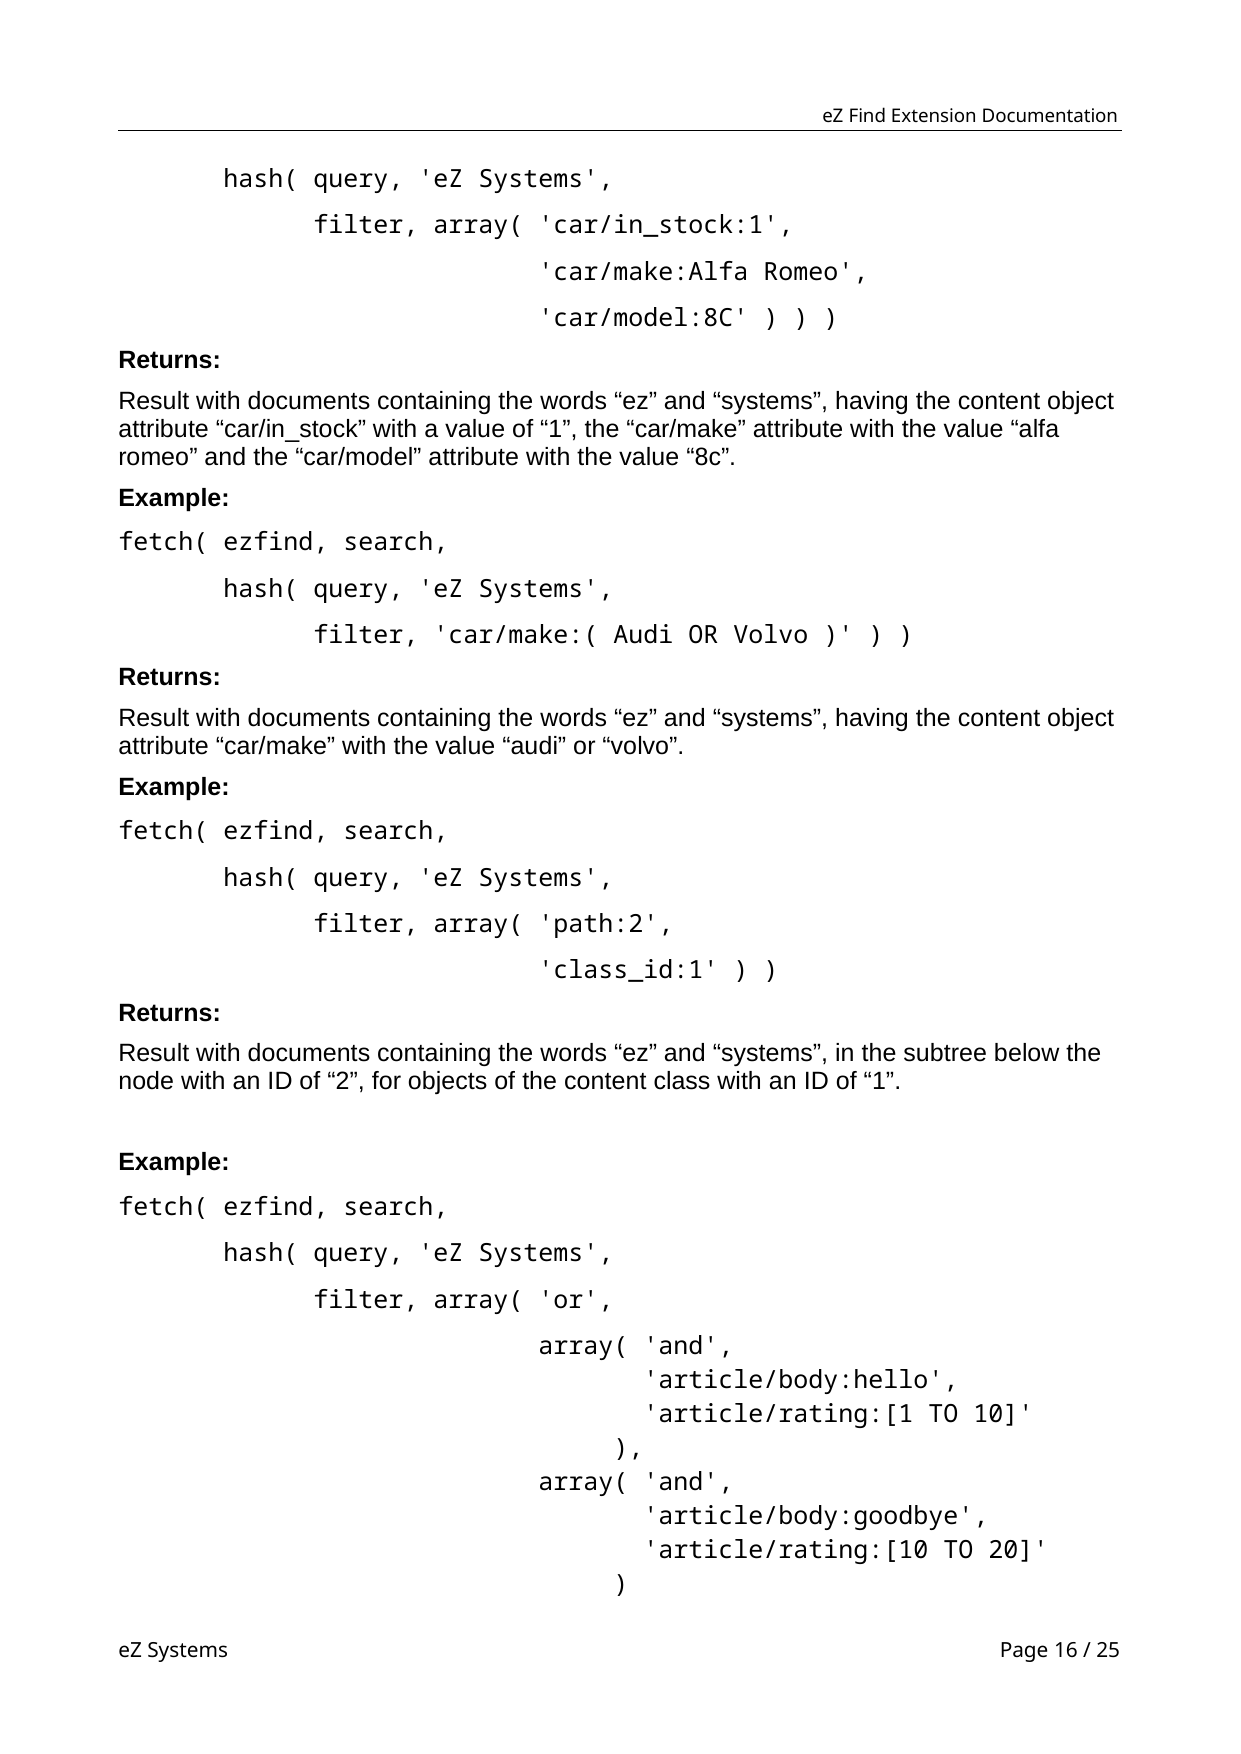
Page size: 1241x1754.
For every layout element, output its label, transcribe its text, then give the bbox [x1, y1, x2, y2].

text filter, 'car/make:( Audi OR Volvo )' ) ) [118, 617, 1122, 651]
text 'car/make:Alfa Romeo', [118, 253, 1122, 287]
text Result with documents containing the words “ez” and “systems”, in the subtree below the node with an ID of “2”, for objects of the content class with an ID of “1”. [118, 1039, 1122, 1095]
text 'car/model:8C' ) ) ) [118, 300, 1122, 334]
text Returns: [118, 998, 1122, 1027]
text filter, array( 'car/in_stock:1', [118, 207, 1122, 241]
text fetch( ezfind, search, [118, 813, 1122, 847]
text Example: [118, 483, 1122, 511]
text Returns: [118, 663, 1122, 691]
text Example: [118, 772, 1122, 800]
text fetch( ezfind, search, [118, 1189, 1122, 1223]
text Returns: [118, 346, 1122, 374]
text fetch( ezfind, search, [118, 524, 1122, 558]
text hash( query, 'eZ Systems', [118, 160, 1122, 194]
text Result with documents containing the words “ez” and “systems”, having the content object attribute “car/in_stock” with a value of “1”, the “car/make” attribute with the value “alfa romeo” and the “car/model” attribute with the value “8c”. [118, 387, 1122, 471]
text hash( query, 'eZ Systems', [118, 1235, 1122, 1269]
text array( 'and', 'article/body:hello', 'article/rating:[1 TO 10]' ), array( 'and', 'article/body:goodbye', 'article/rating:[10 TO 20]' ) [118, 1328, 1122, 1600]
text 'class_id:1' ) ) [118, 952, 1122, 986]
text hash( query, 'eZ Systems', [118, 859, 1122, 893]
text filter, array( 'path:2', [118, 906, 1122, 939]
text hash( query, 'eZ Systems', [118, 570, 1122, 604]
text Result with documents containing the words “ez” and “systems”, having the content object attribute “car/make” with the value “audi” or “volvo”. [118, 704, 1122, 760]
text Example: [118, 1148, 1122, 1176]
text filter, array( 'or', [118, 1282, 1122, 1316]
